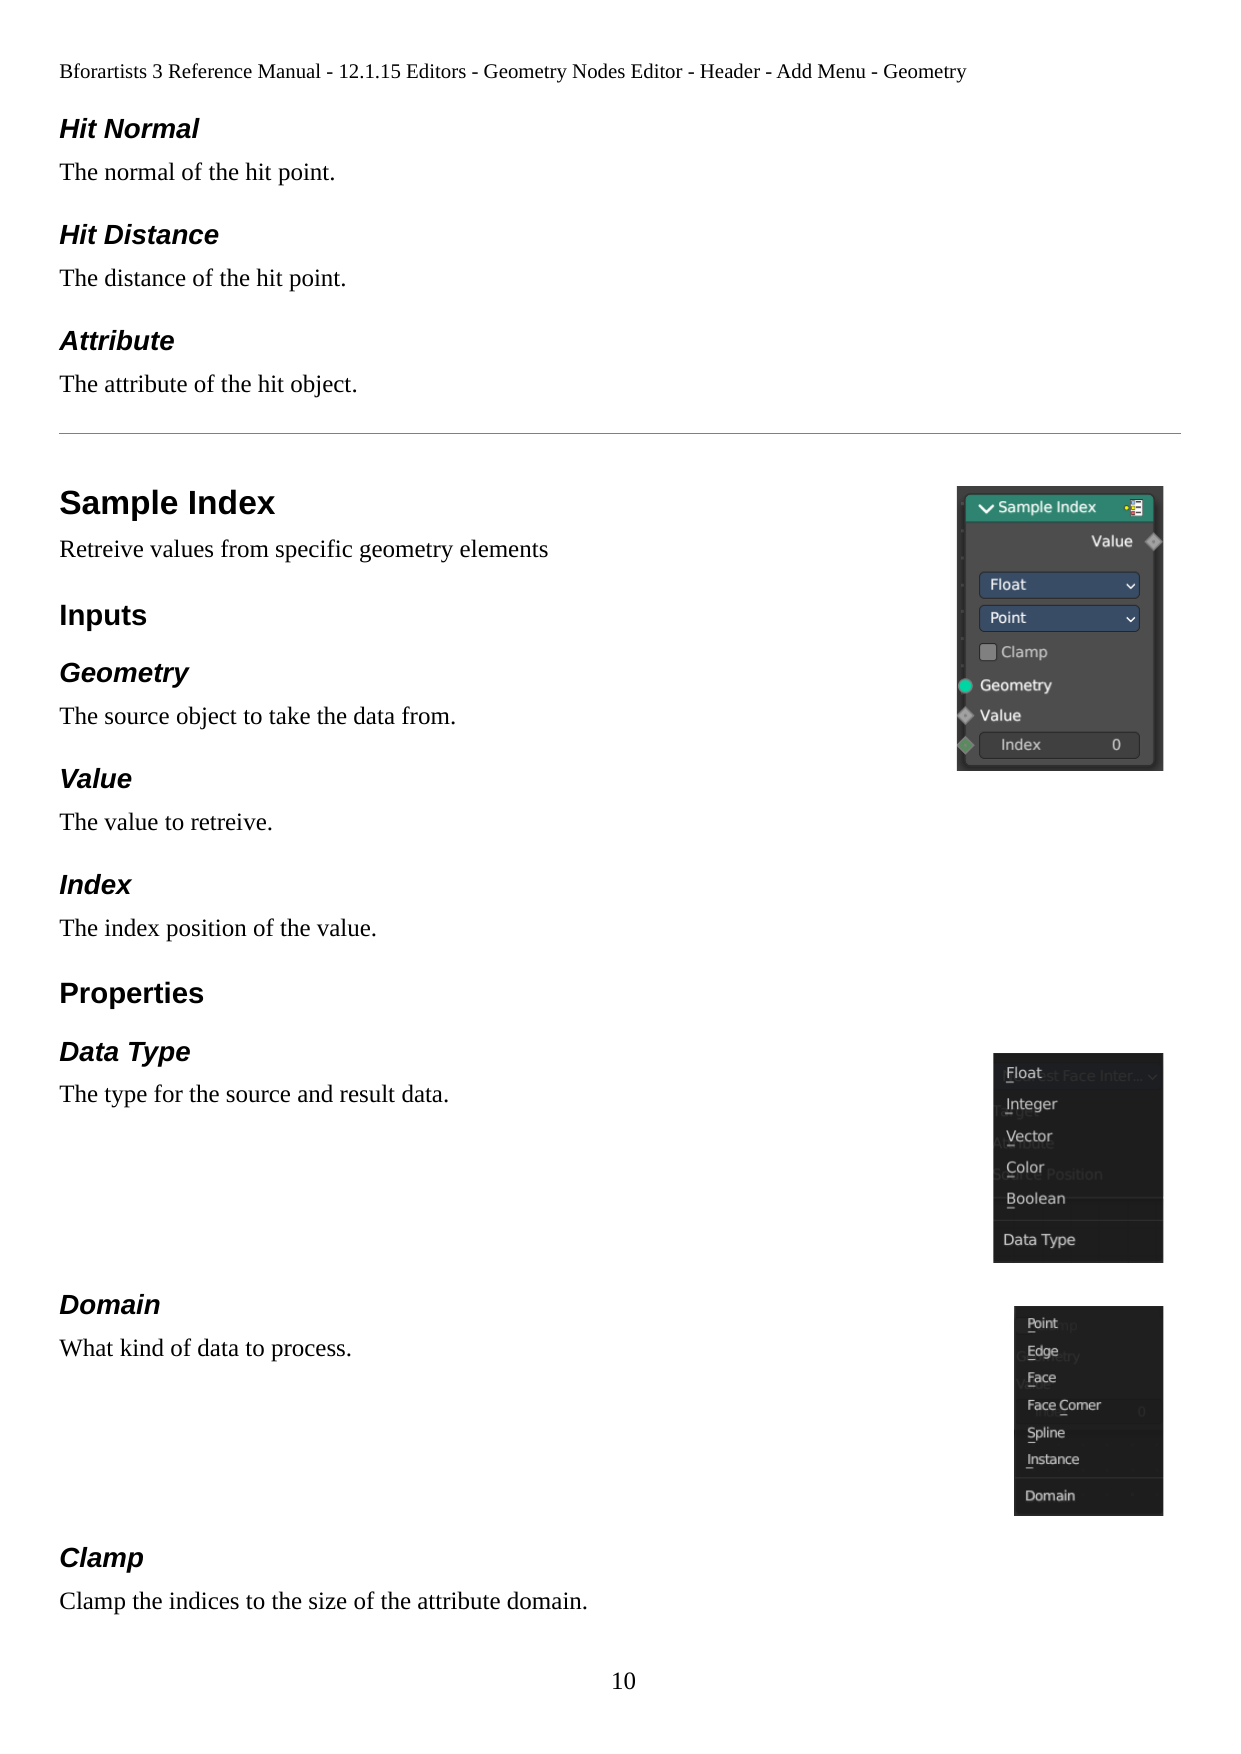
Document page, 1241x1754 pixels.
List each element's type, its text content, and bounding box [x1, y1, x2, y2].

subtitle Hit Distance [59, 218, 1181, 250]
subtitle [1164, 656, 1181, 688]
subtitle Inputs [59, 598, 956, 631]
text The source object to take the data from. [59, 701, 956, 729]
subtitle Value [59, 762, 1181, 794]
text The attribute of the hit object. [59, 369, 1181, 398]
text What kind of data to process. [59, 1333, 1014, 1361]
subtitle Domain [59, 1288, 1181, 1320]
picture [1014, 1306, 1164, 1516]
text The index position of the value. [59, 913, 1181, 941]
text The normal of the hit point. [59, 157, 1181, 186]
subtitle Sample Index [59, 483, 1181, 522]
subtitle Clamp [59, 1541, 1181, 1573]
subtitle Index [59, 868, 1181, 900]
picture [956, 486, 1164, 771]
text Retreive values from specific geometry elements [59, 534, 956, 563]
subtitle [1164, 598, 1181, 631]
text Clamp the indices to the size of the attribute domain. [59, 1586, 1181, 1614]
subtitle Properties [59, 976, 1181, 1010]
text The distance of the hit point. [59, 263, 1181, 292]
text The value to retreive. [59, 807, 1181, 836]
picture [993, 1053, 1164, 1263]
text The type for the source and result data. [59, 1079, 993, 1108]
subtitle Hit Normal [59, 113, 1181, 144]
subtitle Data Type [59, 1035, 1181, 1067]
subtitle Geometry [59, 656, 956, 688]
subtitle Attribute [59, 324, 1181, 356]
